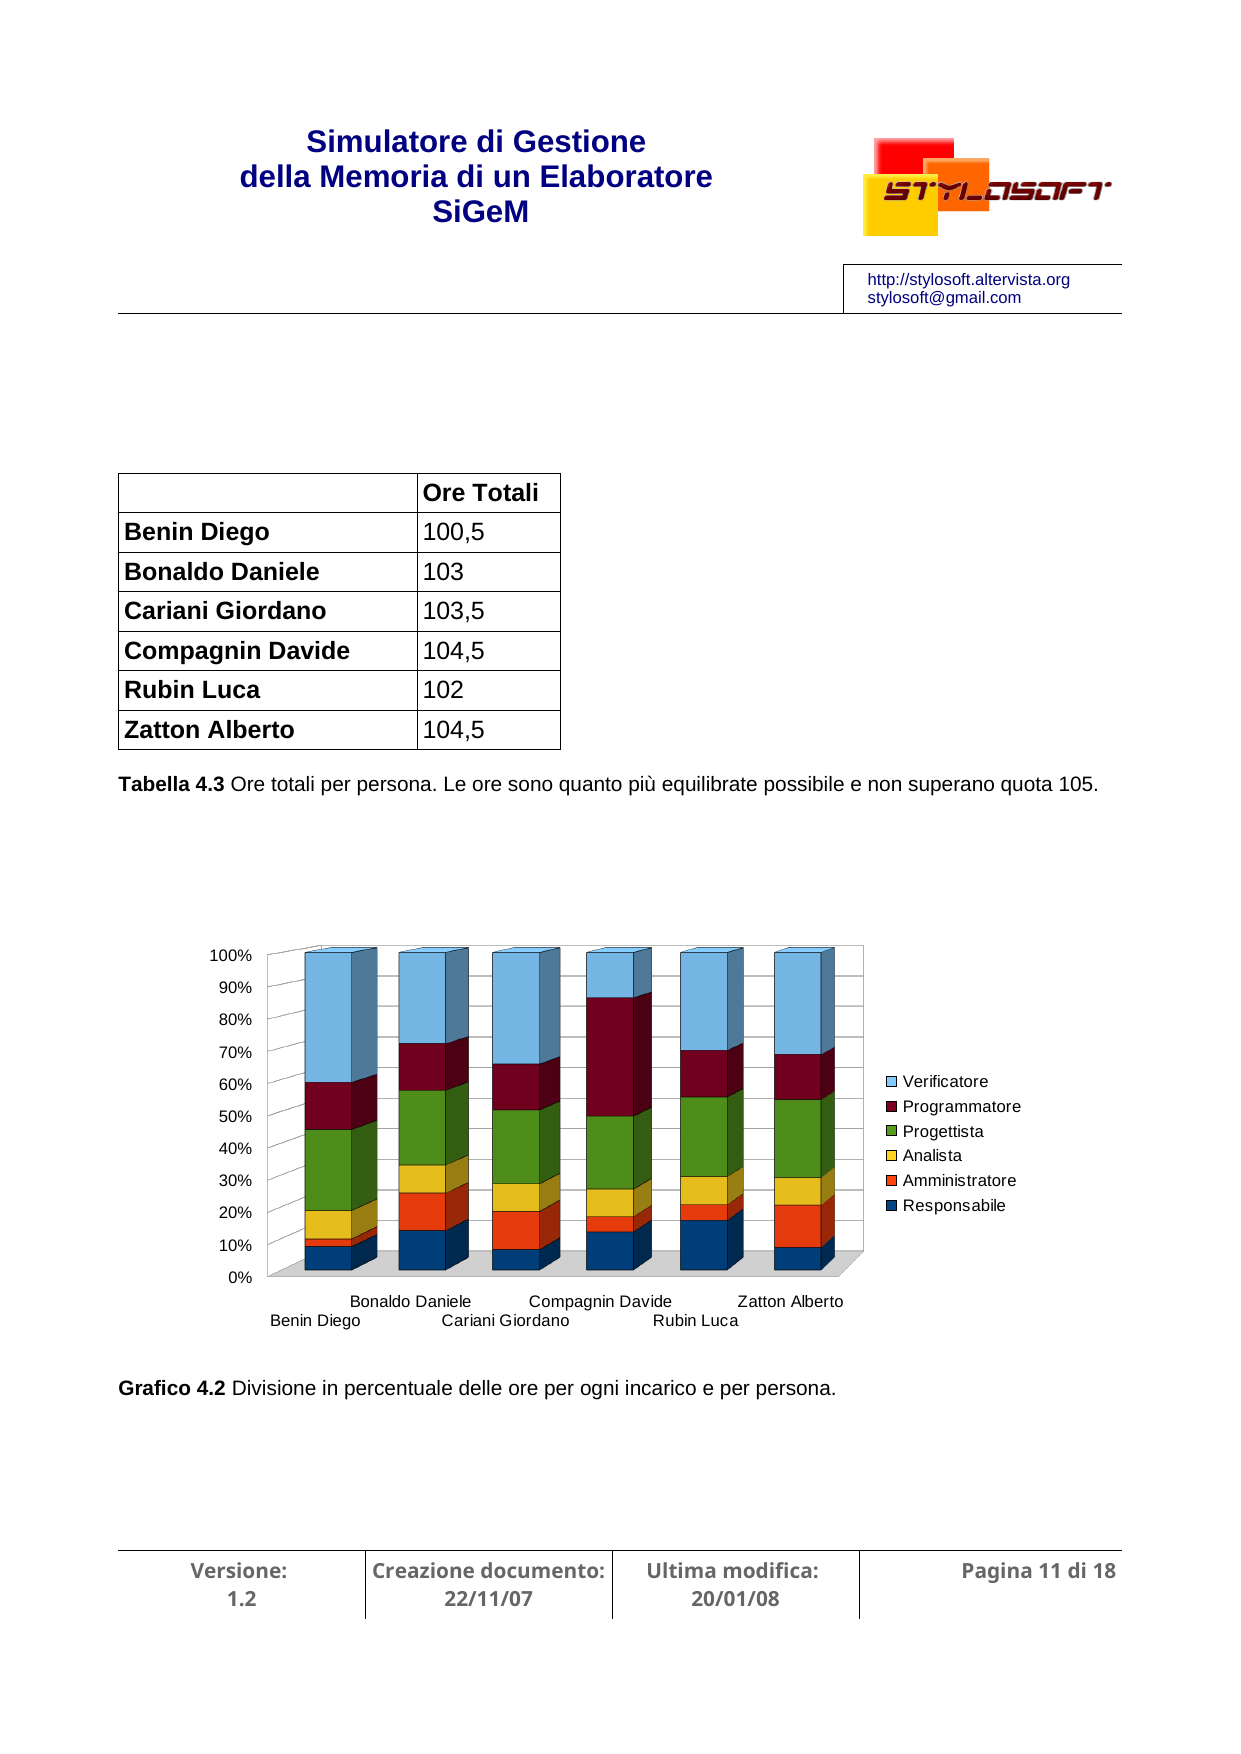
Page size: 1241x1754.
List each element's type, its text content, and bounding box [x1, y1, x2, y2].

table_cell 100,5 [418, 513, 560, 552]
table_cell Benin Diego [119, 513, 417, 552]
table_cell 104,5 [418, 632, 560, 670]
picture [848, 123, 1117, 247]
text Tabella 4.3 Ore totali per persona. Le ore sono quanto più equilibrate possibile e non superano quota 105. [118, 772, 1122, 796]
table_cell 103 [418, 553, 560, 591]
table_cell 103,5 [418, 592, 560, 631]
table_header Ore Totali [418, 474, 560, 512]
table_cell 104,5 [418, 711, 560, 749]
table_cell Bonaldo Daniele [119, 553, 417, 591]
table_header [119, 474, 417, 512]
table_cell 102 [418, 671, 560, 709]
table_cell Cariani Giordano [119, 592, 417, 631]
table_cell Zatton Alberto [119, 711, 417, 749]
table_cell Compagnin Davide [119, 632, 417, 670]
text Grafico 4.2 Divisione in percentuale delle ore per ogni incarico e per persona. [118, 1376, 1122, 1399]
table_cell Rubin Luca [119, 671, 417, 709]
